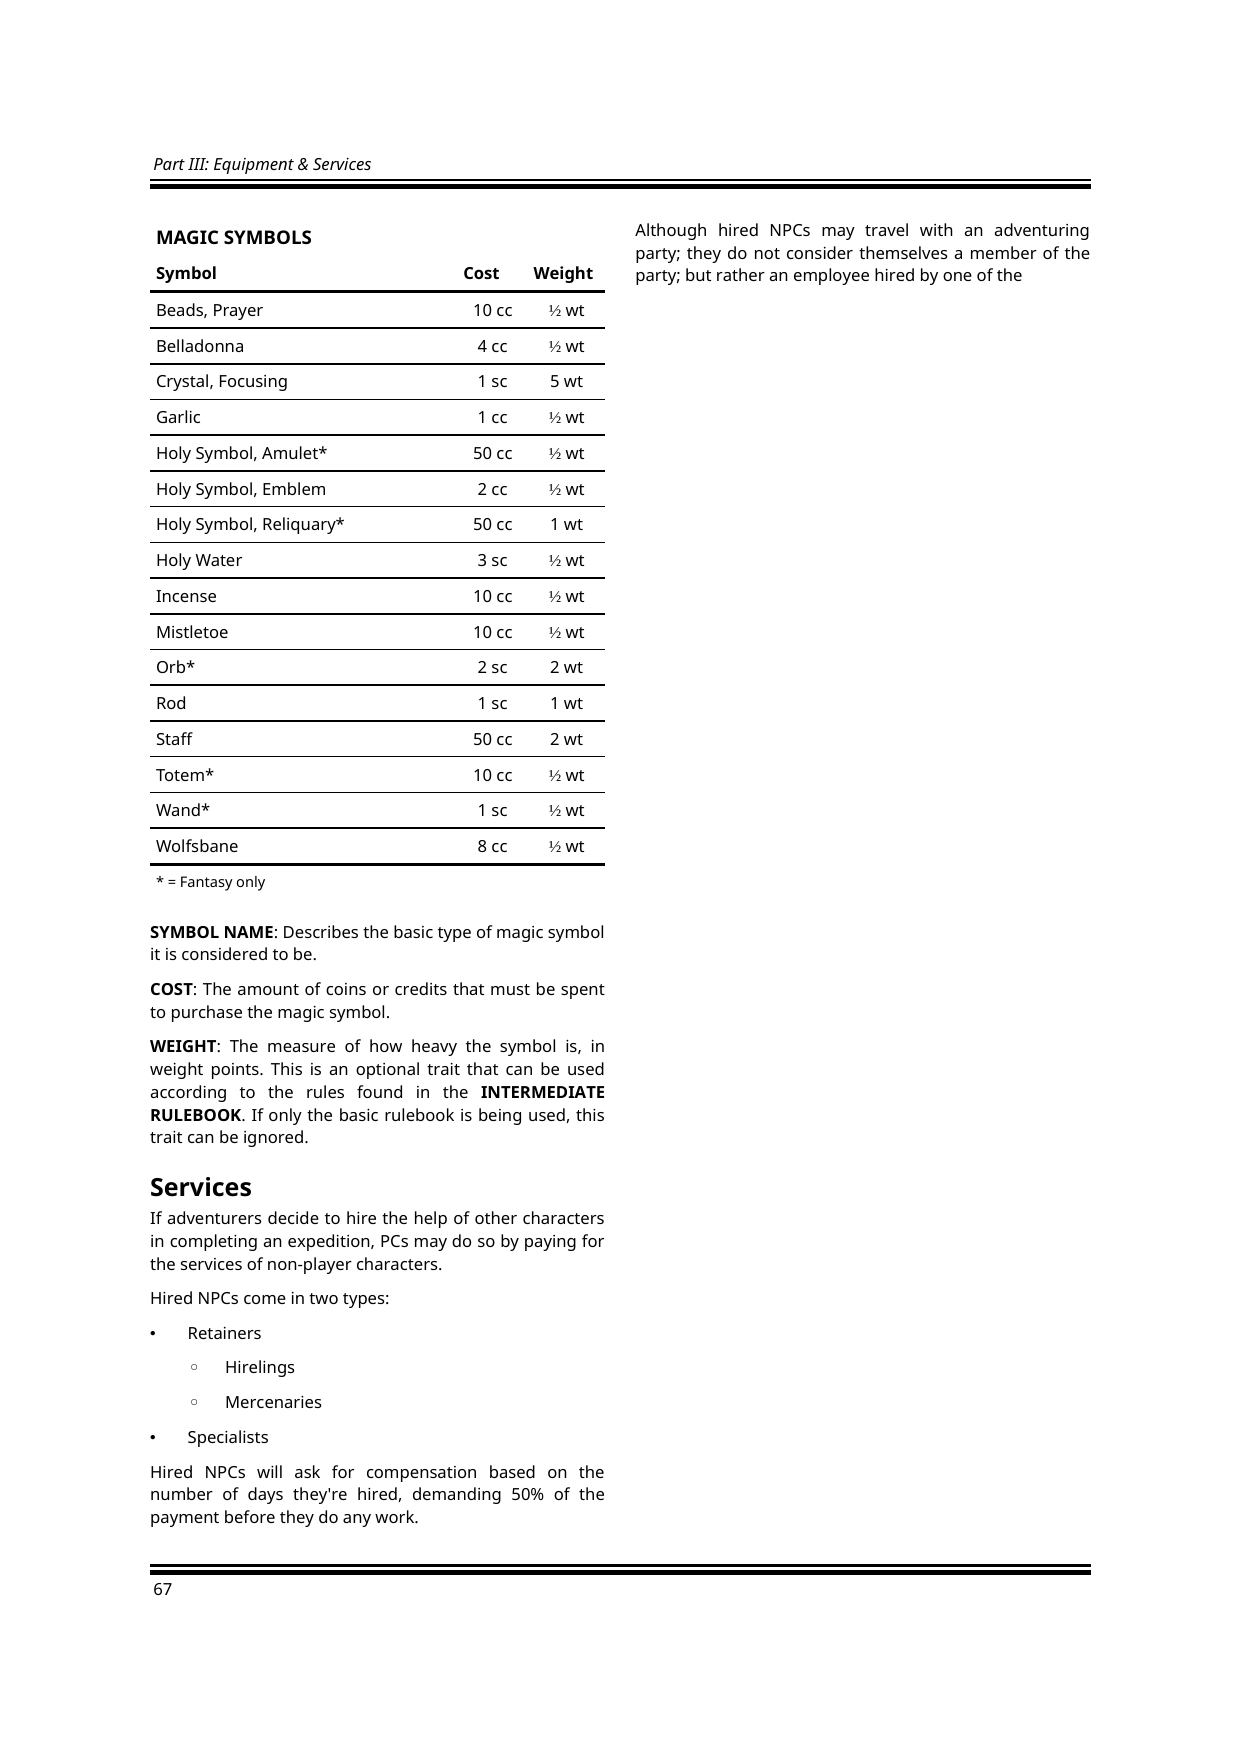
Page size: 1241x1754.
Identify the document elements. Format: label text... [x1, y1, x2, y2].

table_cell Holy Water [150, 543, 457, 577]
table_cell 50 cc [457, 507, 528, 541]
text WEIGHT: The measure of how heavy the symbol is, in weight points. This is an optional trait that can be used according to the rules found in the INTERMEDIATE RULEBOOK. If only the basic rulebook is being used, this trait can be ignored. [150, 1035, 605, 1148]
table_cell 1 sc [457, 686, 528, 720]
table_cell Incense [150, 579, 457, 613]
subtitle Services [150, 1169, 605, 1204]
table_cell 1 sc [457, 365, 528, 398]
table_cell Wand* [150, 793, 457, 827]
list Retainers [150, 1321, 605, 1344]
table_cell Holy Symbol, Amulet* [150, 436, 457, 470]
table_cell 1 wt [528, 507, 605, 541]
table_cell 5 wt [528, 365, 605, 398]
table_cell ½ wt [528, 400, 605, 434]
table_cell 2 sc [457, 650, 528, 684]
table_cell ½ wt [528, 293, 605, 327]
table_cell 1 cc [457, 400, 528, 434]
text SYMBOL NAME: Describes the basic type of magic symbol it is considered to be. [150, 897, 605, 966]
table_cell 4 cc [457, 329, 528, 363]
table_cell ½ wt [528, 543, 605, 577]
table_cell Rod [150, 686, 457, 720]
text Hired NPCs will ask for compensation based on the number of days they're hired, demanding 50% of the payment before they do any work. [150, 1460, 605, 1528]
table_cell 2 wt [528, 722, 605, 756]
list Mercenaries [187, 1391, 605, 1413]
table_cell Weight [528, 256, 605, 290]
table_cell * = Fantasy only [150, 866, 605, 897]
table_cell ½ wt [528, 329, 605, 363]
table_cell Crystal, Focusing [150, 365, 457, 398]
table_cell 50 cc [457, 436, 528, 470]
text COST: The amount of coins or credits that must be spent to purchase the magic symbol. [150, 978, 605, 1023]
table_cell Orb* [150, 650, 457, 684]
table_cell Symbol [150, 256, 457, 290]
table_cell 10 cc [457, 615, 528, 649]
table_cell 1 sc [457, 793, 528, 827]
table_cell Beads, Prayer [150, 293, 457, 327]
text If adventurers decide to hire the help of other characters in completing an expedition, PCs may do so by paying for the services of non-player characters. [150, 1207, 605, 1275]
table_cell ½ wt [528, 436, 605, 470]
table_cell 10 cc [457, 757, 528, 792]
table_cell ½ wt [528, 829, 605, 863]
text Hired NPCs come in two types: [150, 1287, 605, 1309]
table_cell Totem* [150, 757, 457, 792]
table_header Magic Symbols [150, 219, 605, 256]
list Hirelings [187, 1356, 605, 1379]
table_cell Wolfsbane [150, 829, 457, 863]
table_cell 50 cc [457, 722, 528, 756]
table_cell 2 wt [528, 650, 605, 684]
table_cell 10 cc [457, 293, 528, 327]
table_cell ½ wt [528, 579, 605, 613]
text Although hired NPCs may travel with an adventuring party; they do not consider themselves a member of the party; but rather an employee hired by one of the [635, 219, 1091, 287]
table_cell Mistletoe [150, 615, 457, 649]
table_cell ½ wt [528, 472, 605, 506]
table_cell Holy Symbol, Reliquary* [150, 507, 457, 541]
table_cell 1 wt [528, 686, 605, 720]
table_cell Belladonna [150, 329, 457, 363]
table_cell Garlic [150, 400, 457, 434]
table_cell ½ wt [528, 793, 605, 827]
table_cell 10 cc [457, 579, 528, 613]
table_cell 2 cc [457, 472, 528, 506]
list Specialists [150, 1426, 605, 1448]
table_cell Staff [150, 722, 457, 756]
table_cell ½ wt [528, 757, 605, 792]
table_cell 3 sc [457, 543, 528, 577]
table_cell ½ wt [528, 615, 605, 649]
table_cell 8 cc [457, 829, 528, 863]
table_cell Cost [457, 256, 528, 290]
table_cell Holy Symbol, Emblem [150, 472, 457, 506]
